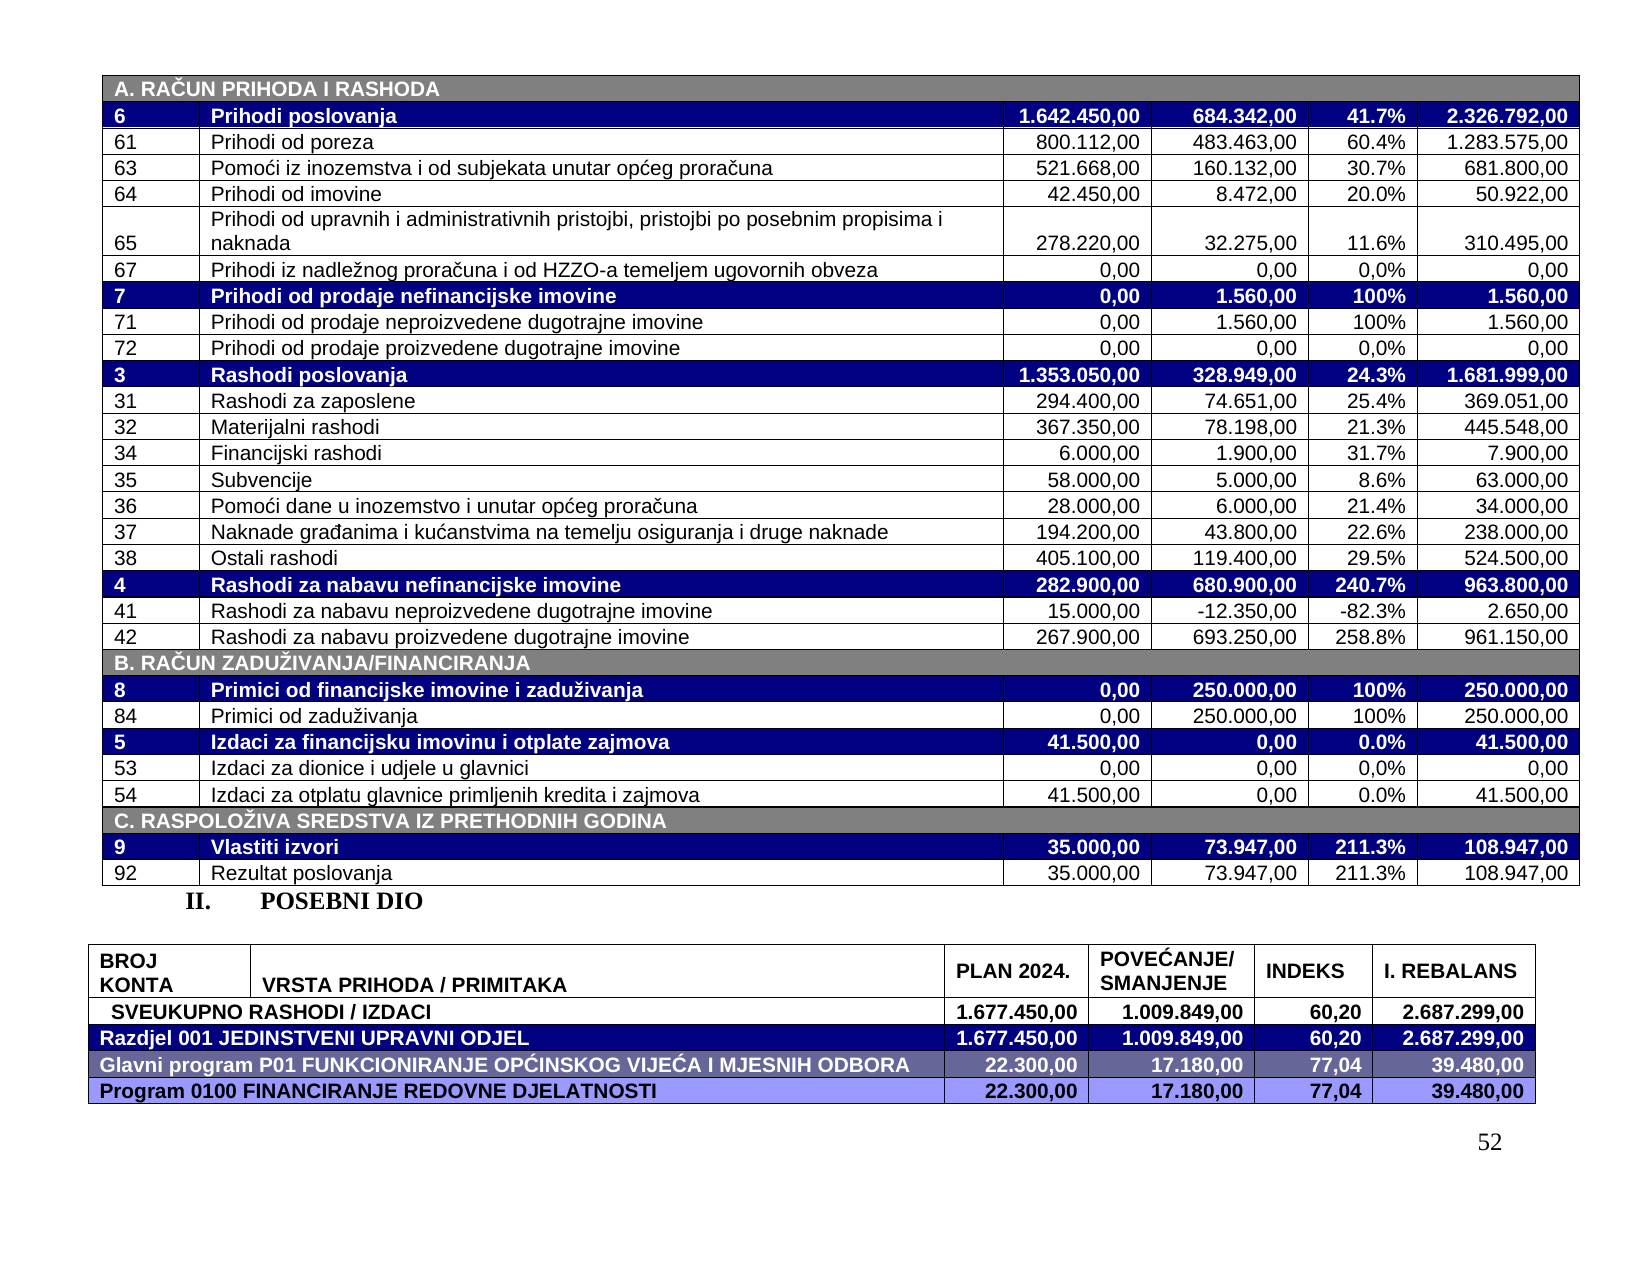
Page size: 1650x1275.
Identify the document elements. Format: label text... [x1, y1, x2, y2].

table_cell 282.900,00 [1004, 571, 1151, 596]
table_cell 1.681.999,00 [1418, 361, 1579, 386]
table_cell 0.0% [1309, 729, 1417, 754]
table_cell Pomoći iz inozemstva i od subjekata unutar općeg proračuna [200, 155, 1003, 180]
table_cell 77,04 [1255, 1051, 1372, 1077]
table_cell 267.900,00 [1004, 624, 1151, 649]
table_cell Izdaci za financijsku imovinu i otplate zajmova [200, 729, 1003, 754]
table_cell Ostali rashodi [200, 545, 1003, 570]
table_cell 25.4% [1309, 387, 1417, 413]
table_cell 53 [103, 755, 199, 780]
table_cell 7 [103, 282, 199, 308]
table_cell Program 0100 FINANCIRANJE REDOVNE DJELATNOSTI [89, 1078, 944, 1103]
table_cell Razdjel 001 JEDINSTVENI UPRAVNI ODJEL [89, 1025, 944, 1050]
table_cell 1.009.849,00 [1089, 1025, 1254, 1050]
table_header PLAN 2024. [945, 945, 1088, 997]
table_cell 78.198,00 [1152, 414, 1308, 439]
table_cell 1.560,00 [1152, 282, 1308, 308]
table_cell 22.6% [1309, 519, 1417, 544]
table_cell 100% [1309, 702, 1417, 728]
table_cell 405.100,00 [1004, 545, 1151, 570]
table_cell 963.800,00 [1418, 571, 1579, 596]
table_cell 30.7% [1309, 155, 1417, 180]
table_cell 0,00 [1004, 256, 1151, 281]
table_cell 0,00 [1418, 755, 1579, 780]
table_cell 50.922,00 [1418, 181, 1579, 206]
table_cell 328.949,00 [1152, 361, 1308, 386]
table_cell 0,00 [1418, 256, 1579, 281]
table_cell Prihodi od prodaje proizvedene dugotrajne imovine [200, 335, 1003, 360]
table_cell 250.000,00 [1418, 702, 1579, 728]
table_cell 17.180,00 [1089, 1051, 1254, 1077]
table_cell 1.560,00 [1418, 282, 1579, 308]
table_cell 71 [103, 309, 199, 334]
table_cell 34 [103, 440, 199, 465]
table_cell 60.4% [1309, 129, 1417, 154]
table_cell 6 [103, 102, 199, 127]
table_cell 1.560,00 [1418, 309, 1579, 334]
table_cell -82.3% [1309, 598, 1417, 623]
table_cell 60,20 [1255, 1025, 1372, 1050]
table_cell Prihodi od imovine [200, 181, 1003, 206]
table_header POVEĆANJE/ SMANJENJE [1089, 945, 1254, 997]
table_cell Pomoći dane u inozemstvo i unutar općeg proračuna [200, 492, 1003, 518]
table_cell 0,00 [1004, 335, 1151, 360]
table_cell 73.947,00 [1152, 860, 1308, 885]
table_cell 1.677.450,00 [945, 1025, 1088, 1050]
table_cell 961.150,00 [1418, 624, 1579, 649]
table_cell 3 [103, 361, 199, 386]
table_cell 37 [103, 519, 199, 544]
table_cell 22.300,00 [945, 1051, 1088, 1077]
table_cell 100% [1309, 282, 1417, 308]
table_cell 693.250,00 [1152, 624, 1308, 649]
table_cell 8.6% [1309, 466, 1417, 491]
table_cell 2.650,00 [1418, 598, 1579, 623]
table_cell C. RASPOLOŽIVA SREDSTVA IZ PRETHODNIH GODINA [103, 808, 1579, 833]
table_cell 42.450,00 [1004, 181, 1151, 206]
table_cell Primici od zaduživanja [200, 702, 1003, 728]
table_cell Rezultat poslovanja [200, 860, 1003, 885]
table_cell Prihodi od prodaje neproizvedene dugotrajne imovine [200, 309, 1003, 334]
table_cell 310.495,00 [1418, 207, 1579, 255]
table_cell Prihodi iz nadležnog proračuna i od HZZO-a temeljem ugovornih obveza [200, 256, 1003, 281]
table_cell 63.000,00 [1418, 466, 1579, 491]
table_cell 0,00 [1004, 755, 1151, 780]
table_cell 35.000,00 [1004, 860, 1151, 885]
table_cell Rashodi za nabavu proizvedene dugotrajne imovine [200, 624, 1003, 649]
table_cell 0,0% [1309, 755, 1417, 780]
table_cell Izdaci za otplatu glavnice primljenih kredita i zajmova [200, 781, 1003, 806]
table_cell 39.480,00 [1373, 1051, 1535, 1077]
table_cell 42 [103, 624, 199, 649]
table_cell 24.3% [1309, 361, 1417, 386]
table_cell 39.480,00 [1373, 1078, 1535, 1103]
table_cell 369.051,00 [1418, 387, 1579, 413]
table_cell 5.000,00 [1152, 466, 1308, 491]
table_cell 0,00 [1004, 309, 1151, 334]
table_cell 15.000,00 [1004, 598, 1151, 623]
table_cell 41.500,00 [1418, 781, 1579, 806]
table_cell Financijski rashodi [200, 440, 1003, 465]
table_cell 35 [103, 466, 199, 491]
table_cell 73.947,00 [1152, 834, 1308, 859]
table_cell 211.3% [1309, 860, 1417, 885]
table_cell 0,0% [1309, 256, 1417, 281]
table_cell 100% [1309, 309, 1417, 334]
table_cell 800.112,00 [1004, 129, 1151, 154]
table_cell 1.900,00 [1152, 440, 1308, 465]
table_cell Rashodi za zaposlene [200, 387, 1003, 413]
table_cell 8 [103, 676, 199, 701]
table_cell 31 [103, 387, 199, 413]
table_cell Prihodi od upravnih i administrativnih pristojbi, pristojbi po posebnim propisima i naknada [200, 207, 1003, 255]
table_header BROJ KONTA [89, 945, 250, 997]
table_cell Primici od financijske imovine i zaduživanja [200, 676, 1003, 701]
table_cell 36 [103, 492, 199, 518]
table_cell 58.000,00 [1004, 466, 1151, 491]
table_cell 64 [103, 181, 199, 206]
table_cell 8.472,00 [1152, 181, 1308, 206]
table_cell Subvencije [200, 466, 1003, 491]
table_cell 41.7% [1309, 102, 1417, 127]
table_cell 29.5% [1309, 545, 1417, 570]
table_cell Prihodi poslovanja [200, 102, 1003, 127]
table_cell 0,00 [1004, 282, 1151, 308]
table_cell 1.642.450,00 [1004, 102, 1151, 127]
list POSEBNI DIO [185, 886, 1502, 915]
table_cell 0,00 [1004, 676, 1151, 701]
table_cell 684.342,00 [1152, 102, 1308, 127]
table_cell 100% [1309, 676, 1417, 701]
table_cell 0,00 [1152, 729, 1308, 754]
table_cell 367.350,00 [1004, 414, 1151, 439]
table_cell 72 [103, 335, 199, 360]
table_cell 250.000,00 [1152, 676, 1308, 701]
table_cell 194.200,00 [1004, 519, 1151, 544]
table_cell Naknade građanima i kućanstvima na temelju osiguranja i druge naknade [200, 519, 1003, 544]
table_cell 9 [103, 834, 199, 859]
table_cell 5 [103, 729, 199, 754]
table_cell 240.7% [1309, 571, 1417, 596]
table_cell 524.500,00 [1418, 545, 1579, 570]
table_cell 119.400,00 [1152, 545, 1308, 570]
table_cell Glavni program P01 FUNKCIONIRANJE OPĆINSKOG VIJEĆA I MJESNIH ODBORA [89, 1051, 944, 1077]
table_cell 0,00 [1152, 755, 1308, 780]
table_cell 0,0% [1309, 335, 1417, 360]
table_cell 74.651,00 [1152, 387, 1308, 413]
table_cell Materijalni rashodi [200, 414, 1003, 439]
table_cell 1.283.575,00 [1418, 129, 1579, 154]
table_cell 41.500,00 [1004, 781, 1151, 806]
table_cell 681.800,00 [1418, 155, 1579, 180]
table_cell 67 [103, 256, 199, 281]
table_cell 108.947,00 [1418, 834, 1579, 859]
table_header I. REBALANS [1373, 945, 1535, 997]
table_header INDEKS [1255, 945, 1372, 997]
table_cell 2.326.792,00 [1418, 102, 1579, 127]
table_cell 41 [103, 598, 199, 623]
table_cell 34.000,00 [1418, 492, 1579, 518]
table_cell 63 [103, 155, 199, 180]
table_cell SVEUKUPNO RASHODI / IZDACI [89, 998, 944, 1023]
table_cell 28.000,00 [1004, 492, 1151, 518]
table_cell 60,20 [1255, 998, 1372, 1023]
table_cell 108.947,00 [1418, 860, 1579, 885]
table_cell 0.0% [1309, 781, 1417, 806]
table_cell Izdaci za dionice i udjele u glavnici [200, 755, 1003, 780]
table_cell 0,00 [1152, 335, 1308, 360]
table_cell 0,00 [1152, 256, 1308, 281]
table_cell 43.800,00 [1152, 519, 1308, 544]
table_cell 445.548,00 [1418, 414, 1579, 439]
table_cell 0,00 [1152, 781, 1308, 806]
table_cell 92 [103, 860, 199, 885]
table_cell 32 [103, 414, 199, 439]
table_cell 31.7% [1309, 440, 1417, 465]
table_cell 278.220,00 [1004, 207, 1151, 255]
table_cell 258.8% [1309, 624, 1417, 649]
table_cell 238.000,00 [1418, 519, 1579, 544]
table_cell 1.353.050,00 [1004, 361, 1151, 386]
table_cell 61 [103, 129, 199, 154]
table_cell 41.500,00 [1004, 729, 1151, 754]
table_cell 4 [103, 571, 199, 596]
table_cell Rashodi za nabavu nefinancijske imovine [200, 571, 1003, 596]
table_cell 483.463,00 [1152, 129, 1308, 154]
table_cell Rashodi poslovanja [200, 361, 1003, 386]
table_cell -12.350,00 [1152, 598, 1308, 623]
table_cell 20.0% [1309, 181, 1417, 206]
table_cell 77,04 [1255, 1078, 1372, 1103]
table_cell 1.677.450,00 [945, 998, 1088, 1023]
table_cell 2.687.299,00 [1373, 1025, 1535, 1050]
table_cell 0,00 [1418, 335, 1579, 360]
table_cell 7.900,00 [1418, 440, 1579, 465]
table_cell 65 [103, 207, 199, 255]
table_cell Prihodi od poreza [200, 129, 1003, 154]
table_cell B. RAČUN ZADUŽIVANJA/FINANCIRANJA [103, 650, 1579, 675]
table_cell Prihodi od prodaje nefinancijske imovine [200, 282, 1003, 308]
table_cell 680.900,00 [1152, 571, 1308, 596]
table_cell 1.009.849,00 [1089, 998, 1254, 1023]
table_cell 22.300,00 [945, 1078, 1088, 1103]
table_cell 294.400,00 [1004, 387, 1151, 413]
table_cell 32.275,00 [1152, 207, 1308, 255]
table_cell 0,00 [1004, 702, 1151, 728]
table_cell 1.560,00 [1152, 309, 1308, 334]
table_cell 6.000,00 [1152, 492, 1308, 518]
table_cell Rashodi za nabavu neproizvedene dugotrajne imovine [200, 598, 1003, 623]
table_cell 84 [103, 702, 199, 728]
table_cell 35.000,00 [1004, 834, 1151, 859]
table_cell 17.180,00 [1089, 1078, 1254, 1103]
table_cell Vlastiti izvori [200, 834, 1003, 859]
table_cell 250.000,00 [1418, 676, 1579, 701]
table_cell 41.500,00 [1418, 729, 1579, 754]
table_cell 521.668,00 [1004, 155, 1151, 180]
table_cell 21.3% [1309, 414, 1417, 439]
table_cell 160.132,00 [1152, 155, 1308, 180]
table_cell 38 [103, 545, 199, 570]
table_cell 2.687.299,00 [1373, 998, 1535, 1023]
table_cell 211.3% [1309, 834, 1417, 859]
table_cell 54 [103, 781, 199, 806]
table_cell 250.000,00 [1152, 702, 1308, 728]
table_cell A. RAČUN PRIHODA I RASHODA [103, 76, 1579, 101]
table_cell 21.4% [1309, 492, 1417, 518]
table_cell 6.000,00 [1004, 440, 1151, 465]
table_cell 11.6% [1309, 207, 1417, 255]
table_header VRSTA PRIHODA / PRIMITAKA [251, 945, 944, 997]
